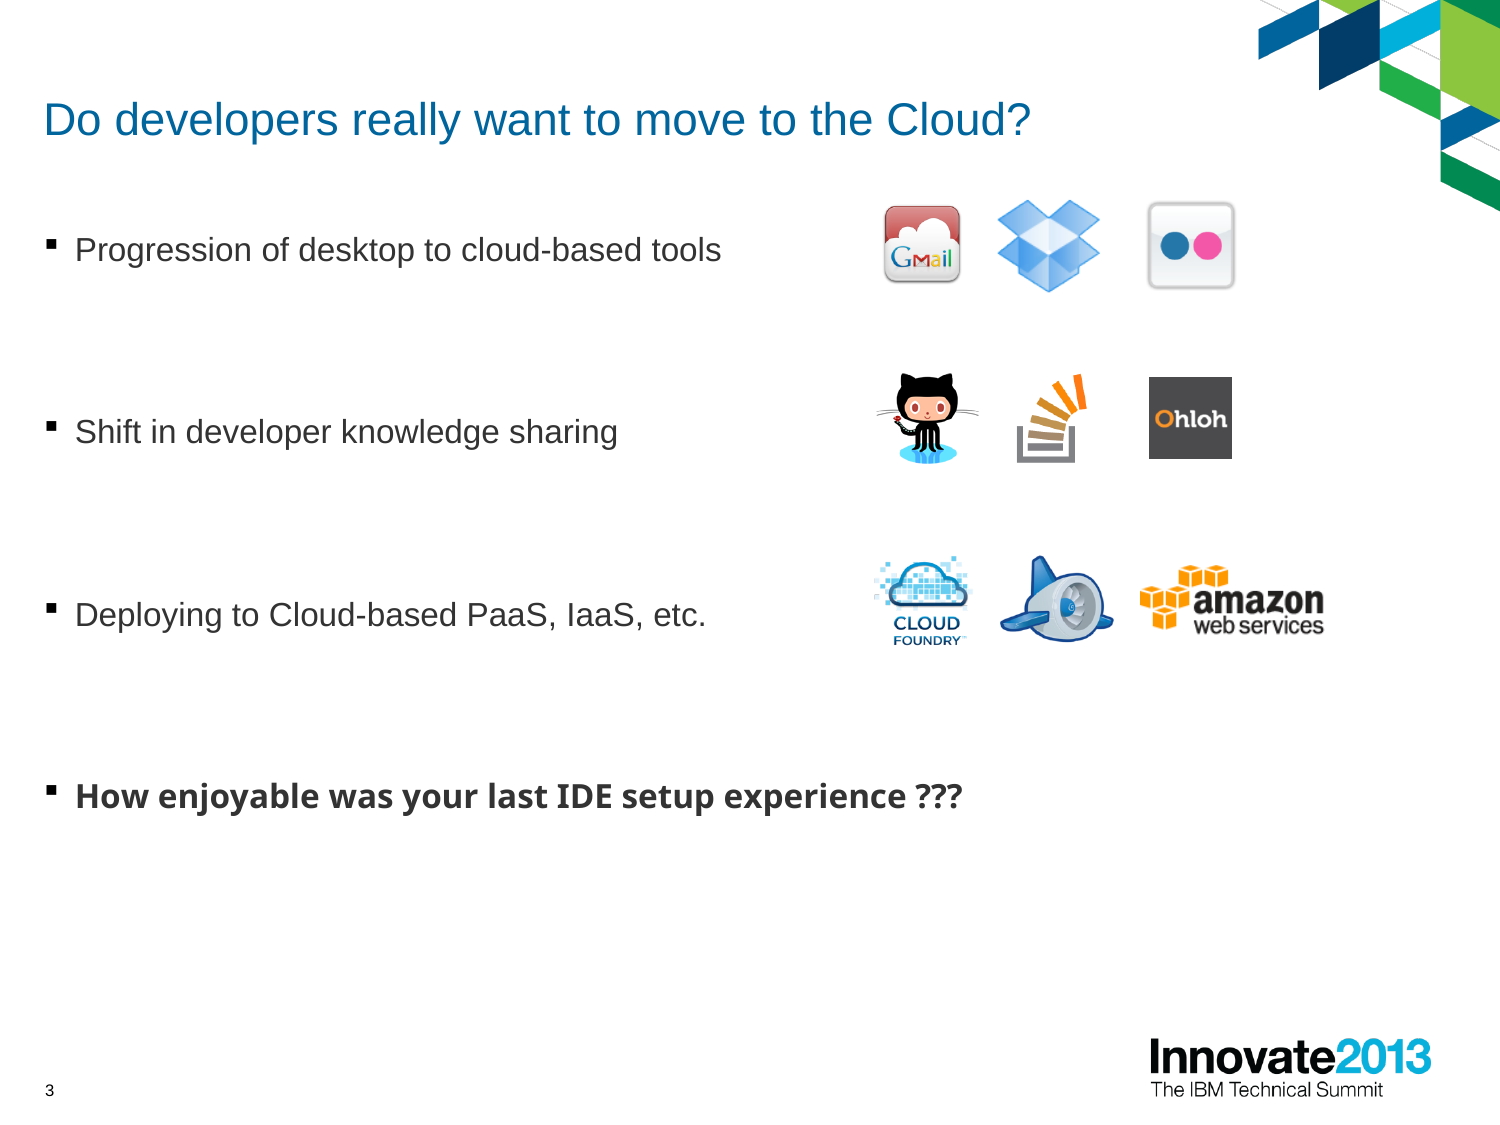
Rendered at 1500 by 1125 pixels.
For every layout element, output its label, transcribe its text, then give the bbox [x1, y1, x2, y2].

picture [1140, 564, 1328, 639]
picture [998, 541, 1115, 658]
list Progression of desktop to cloud-based tools Shift in developer knowledge sharing Deploying to Cloud-based PaaS, IaaS, etc. How enjoyable was your last IDE setup experience ??? [28, 160, 1439, 1007]
picture [870, 545, 983, 658]
picture [988, 358, 1105, 475]
title Do developers really want to move to the Cloud? [28, 88, 1247, 154]
picture [996, 196, 1111, 298]
picture [1149, 377, 1232, 459]
picture [882, 204, 962, 285]
picture [870, 359, 983, 472]
picture [1144, 198, 1237, 291]
text_box [29, 1072, 91, 1103]
picture [1150, 1034, 1433, 1105]
picture [1254, 0, 1500, 219]
